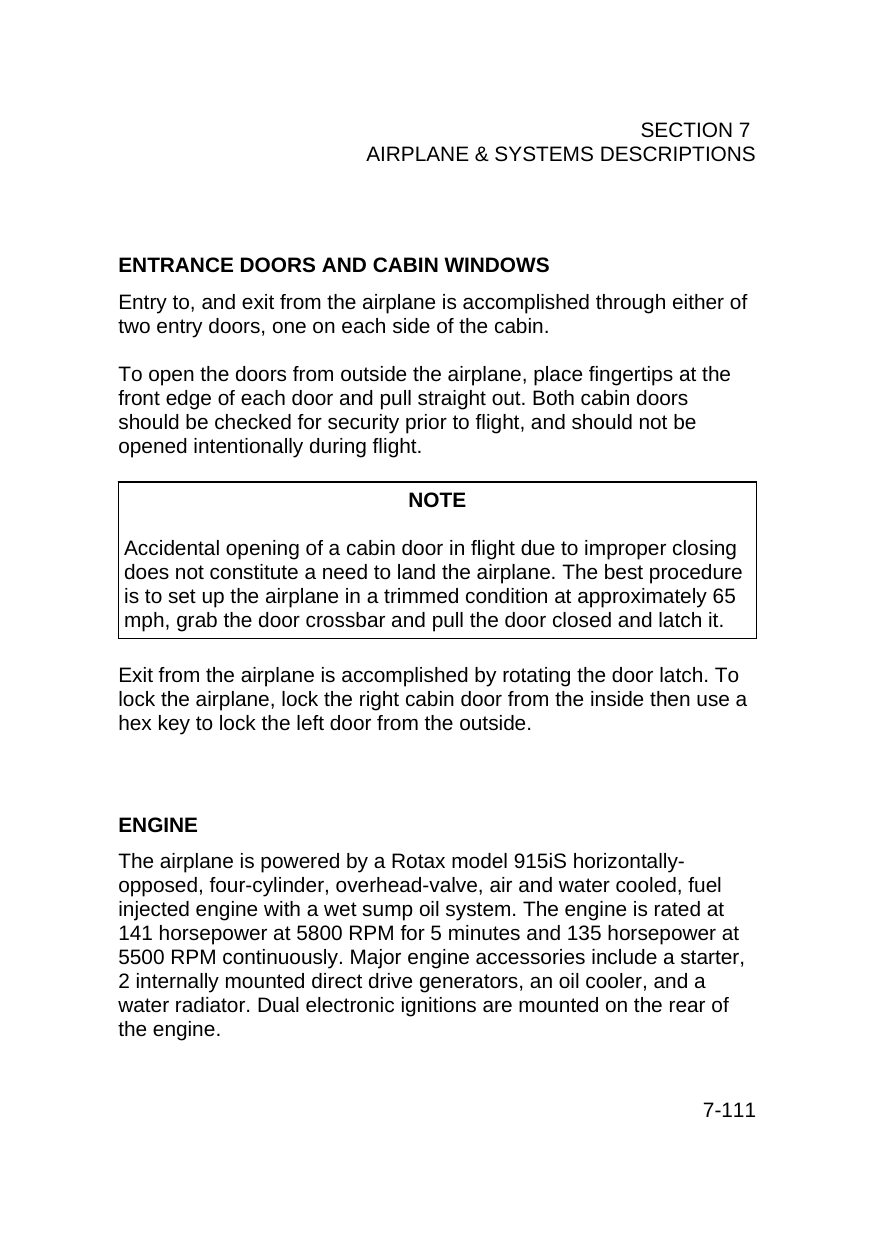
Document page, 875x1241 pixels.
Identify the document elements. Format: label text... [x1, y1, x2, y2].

text To open the doors from outside the airplane, place fingertips at the front edge of each door and pull straight out. Both cabin doors should be checked for security prior to flight, and should not be opened intentionally during flight. [118, 362, 756, 457]
table_header NOTE Accidental opening of a cabin door in flight due to improper closing does not constitute a need to land the airplane. The best procedure is to set up the airplane in a trimmed condition at approximately 65 mph, grab the door crossbar and pull the door closed and latch it. [119, 483, 756, 638]
text Entry to, and exit from the airplane is accomplished through either of two entry doors, one on each side of the cabin. [118, 290, 756, 338]
subtitle ENTRANCE DOORS AND CABIN WINDOWS [118, 253, 756, 277]
text Exit from the airplane is accomplished by rotating the door latch. To lock the airplane, lock the right cabin door from the inside then use a hex key to lock the left door from the outside. [118, 663, 756, 734]
subtitle ENGINE [118, 813, 756, 837]
text The airplane is powered by a Rotax model 915iS horizontally-opposed, four-cylinder, overhead-valve, air and water cooled, fuel injected engine with a wet sump oil system. The engine is rated at 141 horsepower at 5800 RPM for 5 minutes and 135 horsepower at 5500 RPM continuously. Major engine accessories include a starter, 2 internally mounted direct drive generators, an oil cooler, and a water radiator. Dual electronic ignitions are mounted on the rear of the engine. [118, 849, 756, 1041]
